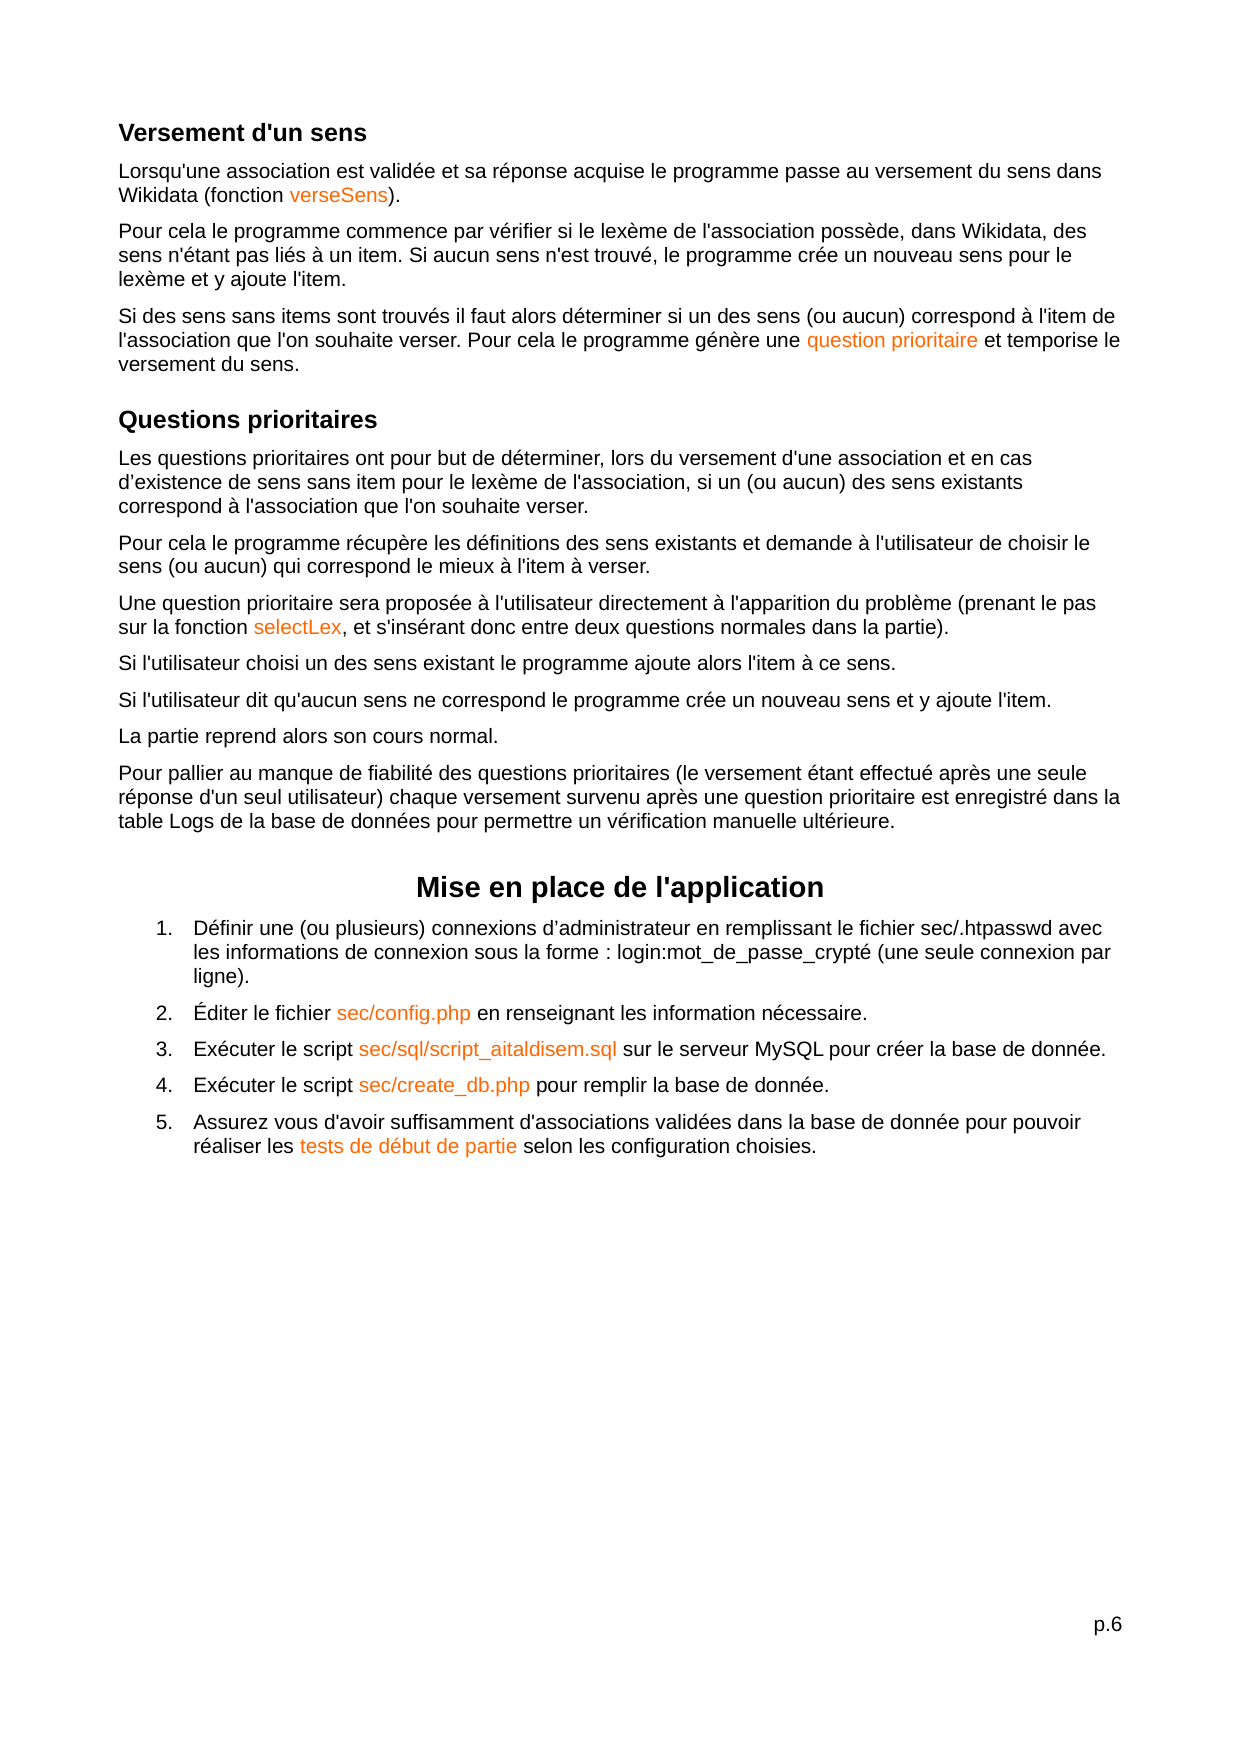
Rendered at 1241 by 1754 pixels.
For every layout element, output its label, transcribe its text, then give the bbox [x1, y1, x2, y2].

list Définir une (ou plusieurs) connexions d’administrateur en remplissant le fichier sec/.htpasswd avec les informations de connexion sous la forme : login:mot_de_passe_crypté (une seule connexion par ligne). [156, 916, 1122, 988]
list Exécuter le script sec/sql/script_aitaldisem.sql sur le serveur MySQL pour créer la base de donnée. [156, 1037, 1122, 1061]
text Si l'utilisateur dit qu'aucun sens ne correspond le programme crée un nouveau sens et y ajoute l'item. [118, 688, 1122, 712]
list Éditer le fichier sec/config.php en renseignant les information nécessaire. [156, 1000, 1122, 1024]
text Lorsqu'une association est validée et sa réponse acquise le programme passe au versement du sens dans Wikidata (fonction verseSens). [118, 159, 1122, 207]
list Exécuter le script sec/create_db.php pour remplir la base de donnée. [156, 1073, 1122, 1097]
text Une question prioritaire sera proposée à l'utilisateur directement à l'apparition du problème (prenant le pas sur la fonction selectLex, et s'insérant donc entre deux questions normales dans la partie). [118, 591, 1122, 639]
text La partie reprend alors son cours normal. [118, 724, 1122, 748]
text Si l'utilisateur choisi un des sens existant le programme ajoute alors l'item à ce sens. [118, 651, 1122, 675]
subtitle Versement d'un sens [118, 118, 1122, 147]
list Assurez vous d'avoir suffisamment d'associations validées dans la base de donnée pour pouvoir réaliser les tests de début de partie selon les configuration choisies. [156, 1110, 1122, 1158]
text Si des sens sans items sont trouvés il faut alors déterminer si un des sens (ou aucun) correspond à l'item de l'association que l'on souhaite verser. Pour cela le programme génère une question prioritaire et temporise le versement du sens. [118, 303, 1122, 375]
text Pour pallier au manque de fiabilité des questions prioritaires (le versement étant effectué après une seule réponse d'un seul utilisateur) chaque versement survenu après une question prioritaire est enregistré dans la table Logs de la base de données pour permettre un vérification manuelle ultérieure. [118, 761, 1122, 832]
subtitle Questions prioritaires [118, 406, 1122, 434]
subtitle Mise en place de l'application [118, 870, 1122, 903]
text Pour cela le programme récupère les définitions des sens existants et demande à l'utilisateur de choisir le sens (ou aucun) qui correspond le mieux à l'item à verser. [118, 530, 1122, 578]
text Les questions prioritaires ont pour but de déterminer, lors du versement d'une association et en cas d’existence de sens sans item pour le lexème de l'association, si un (ou aucun) des sens existants correspond à l'association que l'on souhaite verser. [118, 446, 1122, 518]
text Pour cela le programme commence par vérifier si le lexème de l'association possède, dans Wikidata, des sens n'étant pas liés à un item. Si aucun sens n'est trouvé, le programme crée un nouveau sens pour le lexème et y ajoute l'item. [118, 219, 1122, 291]
